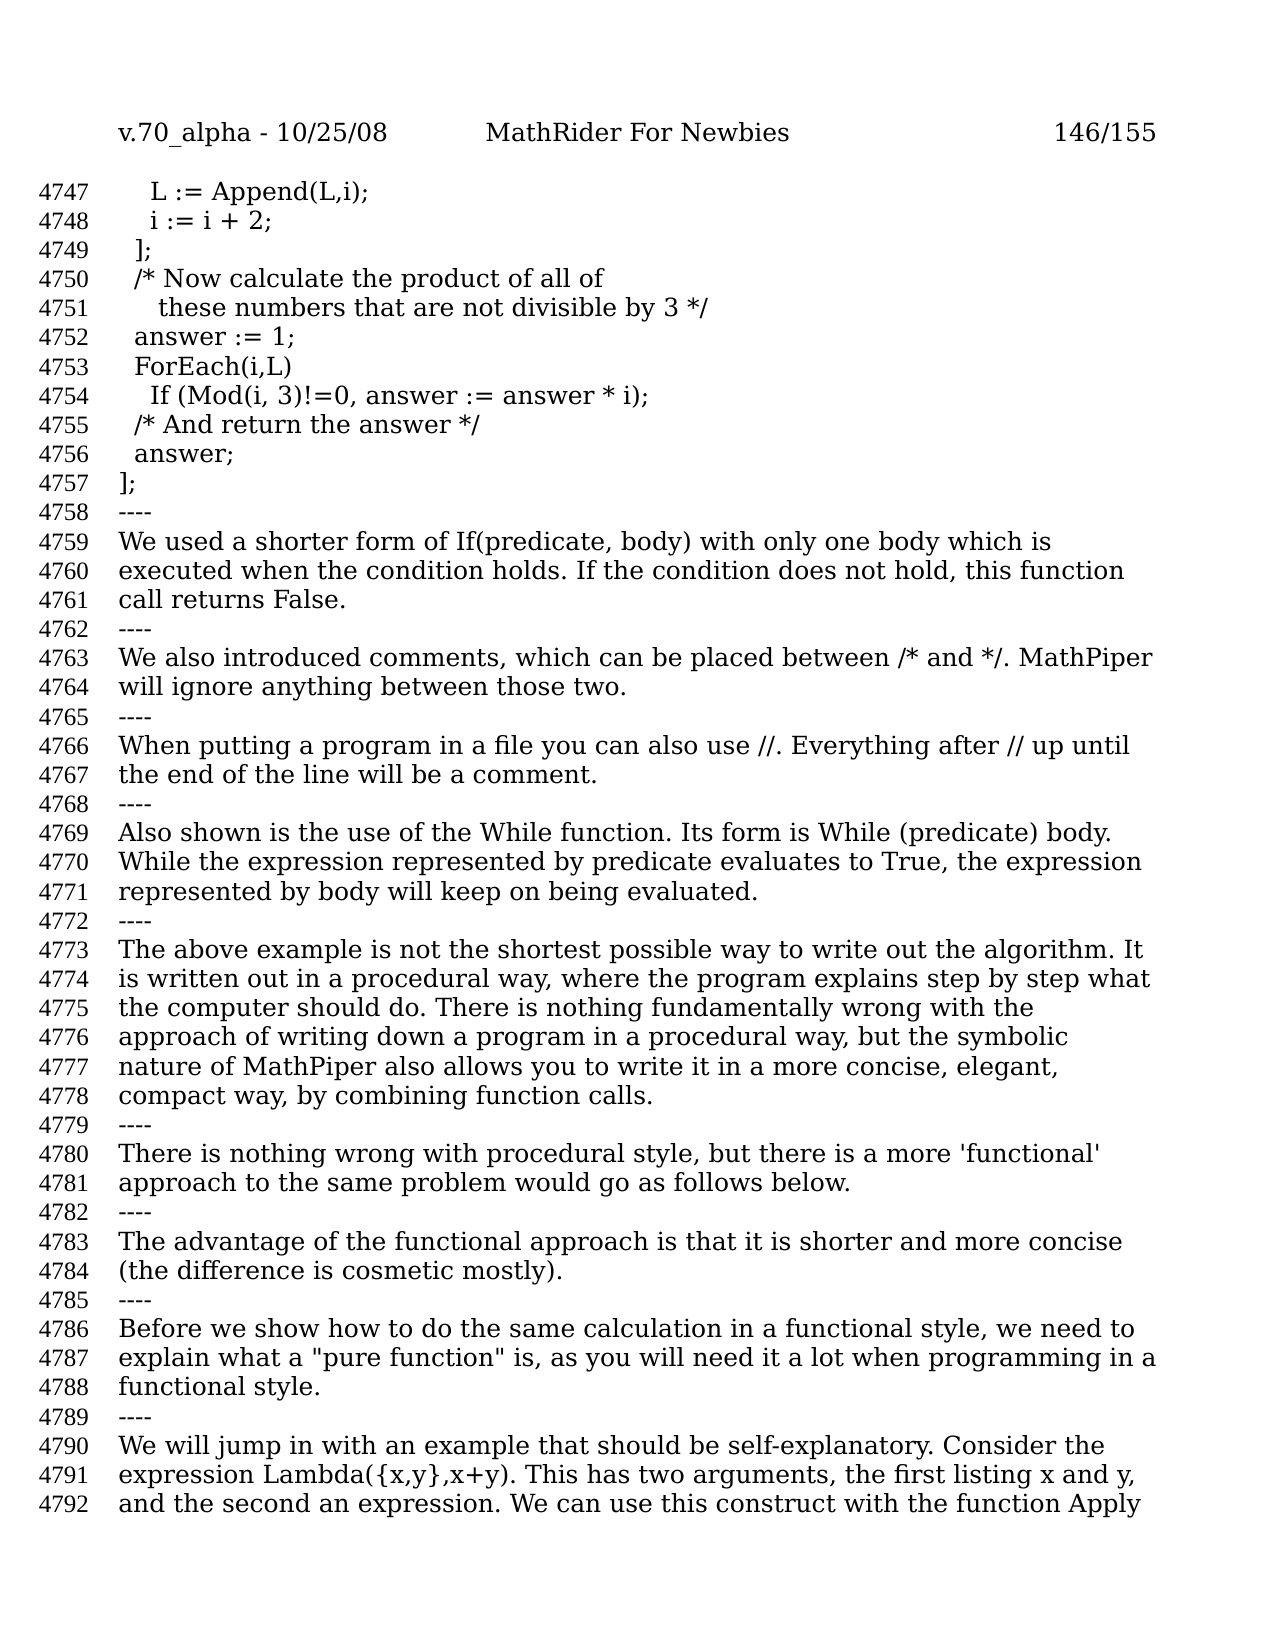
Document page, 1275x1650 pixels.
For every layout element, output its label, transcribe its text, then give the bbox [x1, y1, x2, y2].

text ]; [118, 235, 1157, 264]
text We will jump in with an example that should be self-explanatory. Consider the expression Lambda({x,y},x+y). This has two arguments, the first listing x and y, and the second an expression. We can use this construct with the function Apply [118, 1431, 1157, 1518]
text We used a shorter form of If(predicate, body) with only one body which is executed when the condition holds. If the condition does not hold, this function call returns False. [118, 527, 1157, 614]
text answer; [118, 439, 1157, 468]
text ---- [118, 498, 1157, 527]
text ---- [118, 789, 1157, 818]
text The advantage of the functional approach is that it is shorter and more concise (the difference is cosmetic mostly). [118, 1227, 1157, 1285]
text ---- [118, 1198, 1157, 1227]
text ---- [118, 614, 1157, 643]
text ForEach(i,L) [118, 352, 1157, 381]
text The above example is not the shortest possible way to write out the algorithm. It is written out in a procedural way, where the program explains step by step what the computer should do. There is nothing fundamentally wrong with the approach of writing down a program in a procedural way, but the symbolic nature of MathPiper also allows you to write it in a more concise, elegant, compact way, by combining function calls. [118, 935, 1157, 1110]
text Before we show how to do the same calculation in a functional style, we need to explain what a "pure function" is, as you will need it a lot when programming in a functional style. [118, 1314, 1157, 1402]
text ]; [118, 468, 1157, 498]
text ---- [118, 906, 1157, 935]
text L := Append(L,i); [118, 177, 1157, 206]
text Also shown is the use of the While function. Its form is While (predicate) body. While the expression represented by predicate evaluates to True, the expression represented by body will keep on being evaluated. [118, 818, 1157, 906]
text i := i + 2; [118, 206, 1157, 235]
text There is nothing wrong with procedural style, but there is a more 'functional' approach to the same problem would go as follows below. [118, 1139, 1157, 1198]
text ---- [118, 1110, 1157, 1139]
text ---- [118, 1402, 1157, 1431]
text ---- [118, 1285, 1157, 1314]
text ---- [118, 702, 1157, 731]
text We also introduced comments, which can be placed between /* and */. MathPiper will ignore anything between those two. [118, 643, 1157, 702]
text If (Mod(i, 3)!=0, answer := answer * i); [118, 381, 1157, 410]
text /* And return the answer */ [118, 410, 1157, 439]
text /* Now calculate the product of all of [118, 264, 1157, 293]
text answer := 1; [118, 323, 1157, 352]
text these numbers that are not divisible by 3 */ [118, 293, 1157, 323]
text When putting a program in a file you can also use //. Everything after // up until the end of the line will be a comment. [118, 731, 1157, 789]
